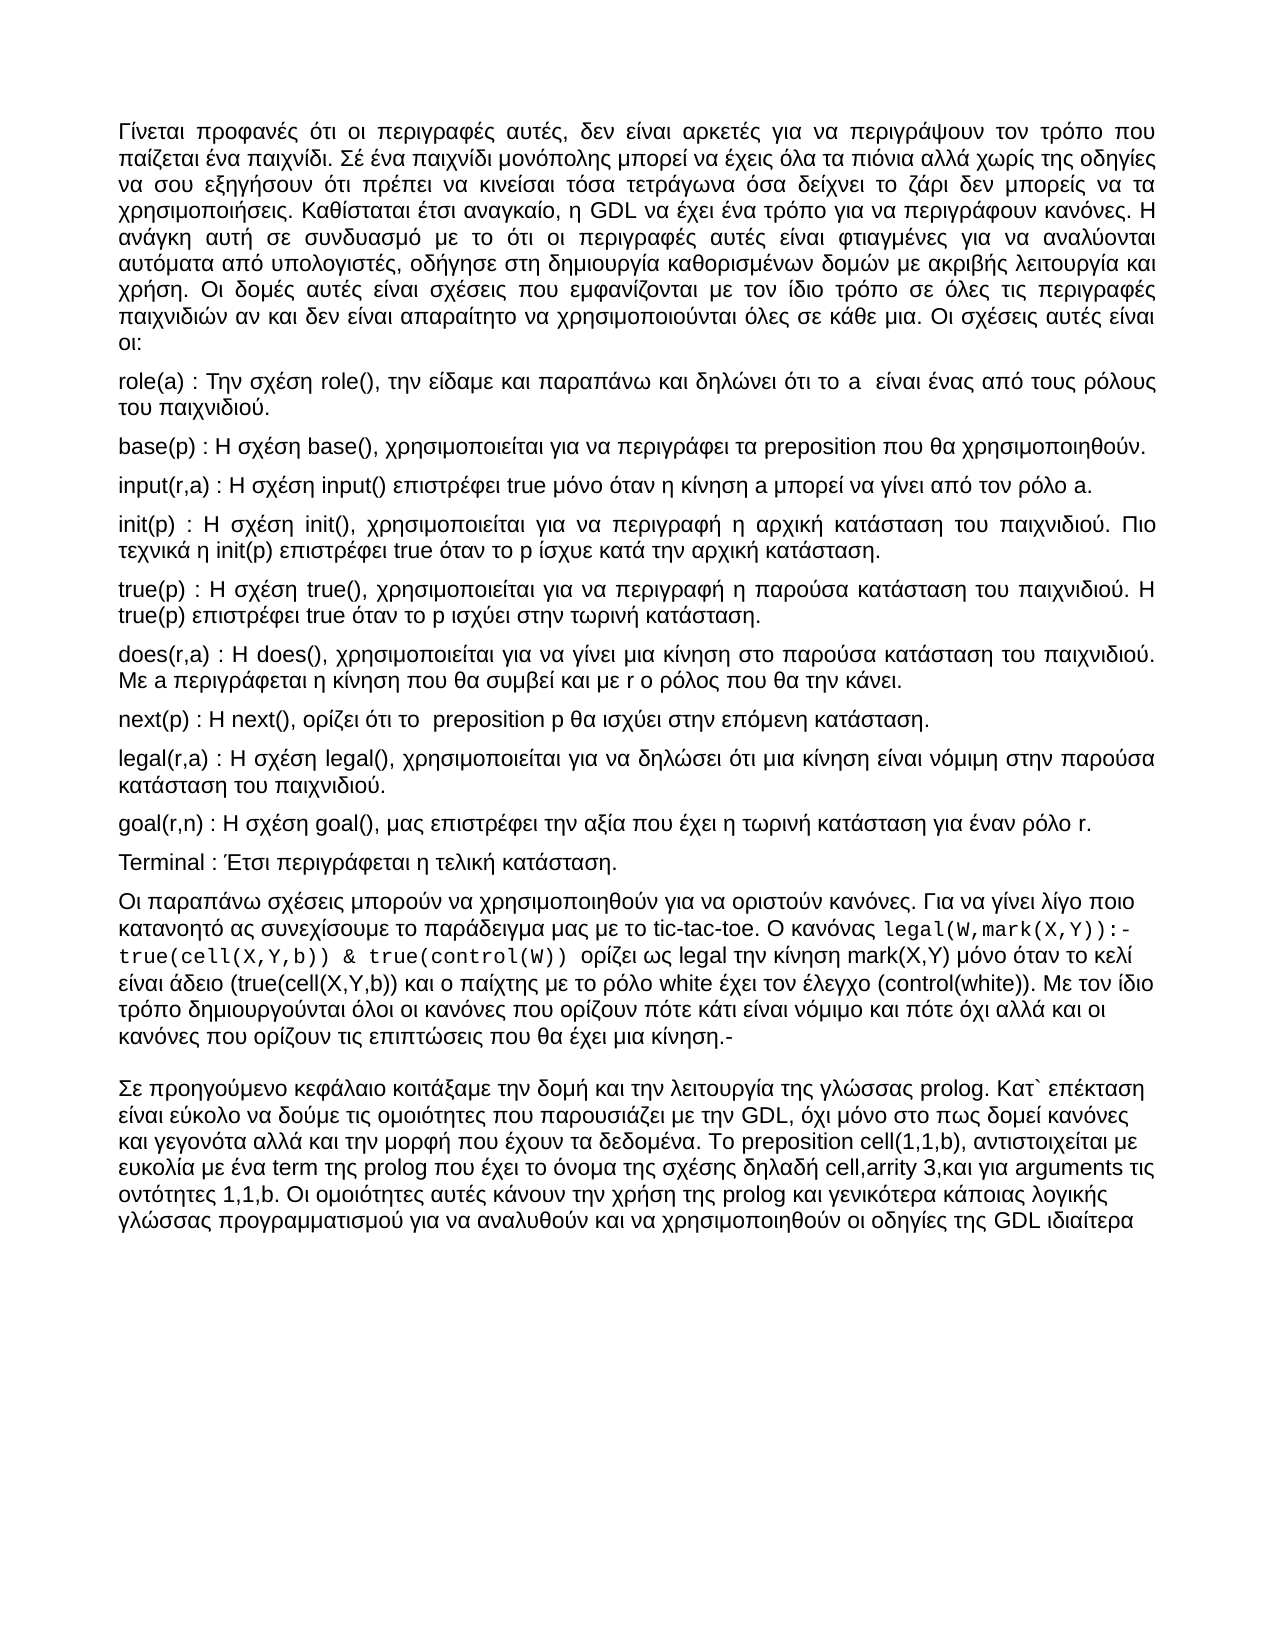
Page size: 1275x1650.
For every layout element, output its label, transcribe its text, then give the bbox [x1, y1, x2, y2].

text Terminal : Έτσι περιγράφεται η τελική κατάσταση. [118, 849, 1157, 876]
text init(p) : Η σχέση init(), χρησιμοποιείται για να περιγραφή η αρχική κατάσταση του παιχνιδιού. Πιο τεχνικά η init(p) επιστρέφει true όταν το p ίσχυε κατά την αρχική κατάσταση. [118, 511, 1157, 563]
text next(p) : Η next(), ορίζει ότι το preposition p θα ισχύει στην επόμενη κατάσταση. [118, 706, 1157, 733]
text does(r,a) : Η does(), χρησιμοποιείται για να γίνει μια κίνηση στο παρούσα κατάσταση του παιχνιδιού. Με a περιγράφεται η κίνηση που θα συμβεί και με r ο ρόλος που θα την κάνει. [118, 641, 1157, 694]
text goal(r,n) : Η σχέση goal(), μας επιστρέφει την αξία που έχει η τωρινή κατάσταση για έναν ρόλο r. [118, 810, 1157, 837]
text Γίνεται προφανές ότι οι περιγραφές αυτές, δεν είναι αρκετές για να περιγράψουν τον τρόπο που παίζεται ένα παιχνίδι. Σέ ένα παιχνίδι μονόπολης μπορεί να έχεις όλα τα πιόνια αλλά χωρίς της οδηγίες να σου εξηγήσουν ότι πρέπει να κινείσαι τόσα τετράγωνα όσα δείχνει το ζάρι δεν μπορείς να τα χρησιμοποιήσεις. Καθίσταται έτσι αναγκαίο, η GDL να έχει ένα τρόπο για να περιγράφουν κανόνες. Η ανάγκη αυτή σε συνδυασμό με το ότι οι περιγραφές αυτές είναι φτιαγμένες για να αναλύονται αυτόματα από υπολογιστές, οδήγησε στη δημιουργία καθορισμένων δομών με ακριβής λειτουργία και χρήση. Οι δομές αυτές είναι σχέσεις που εμφανίζονται με τον ίδιο τρόπο σε όλες τις περιγραφές παιχνιδιών αν και δεν είναι απαραίτητο να χρησιμοποιούνται όλες σε κάθε μια. Οι σχέσεις αυτές είναι οι: [118, 118, 1157, 355]
text true(p) : Η σχέση true(), χρησιμοποιείται για να περιγραφή η παρούσα κατάσταση του παιχνιδιού. Η true(p) επιστρέφει true όταν το p ισχύει στην τωρινή κατάσταση. [118, 576, 1157, 629]
text legal(r,a) : Η σχέση legal(), χρησιμοποιείται για να δηλώσει ότι μια κίνηση είναι νόμιμη στην παρούσα κατάσταση του παιχνιδιού. [118, 745, 1157, 798]
text Οι παραπάνω σχέσεις μπορούν να χρησιμοποιηθούν για να οριστούν κανόνες. Για να γίνει λίγο ποιο κατανοητό ας συνεχίσουμε το παράδειγμα μας με το tic-tac-toe. Ο κανόνας legal(W,mark(X,Y)):-true(cell(X,Y,b)) & true(control(W)) ορίζει ως legal την κίνηση mark(X,Y) μόνο όταν το κελί είναι άδειο (true(cell(X,Y,b)) και ο παίχτης με το ρόλο white έχει τον έλεγχο (control(white)). Με τον ίδιο τρόπο δημιουργούνται όλοι οι κανόνες που ορίζουν πότε κάτι είναι νόμιμο και πότε όχι αλλά και οι κανόνες που ορίζουν τις επιπτώσεις που θα έχει μια κίνηση.- [118, 888, 1157, 1049]
text input(r,a) : Η σχέση input() επιστρέφει true μόνο όταν η κίνηση a μπορεί να γίνει από τον ρόλο a. [118, 472, 1157, 498]
text Σε προηγούμενο κεφάλαιο κοιτάξαμε την δομή και την λειτουργία της γλώσσας prolog. Κατ` επέκταση είναι εύκολο να δούμε τις ομοιότητες που παρουσιάζει με την GDL, όχι μόνο στο πως δομεί κανόνες και γεγονότα αλλά και την μορφή που έχουν τα δεδομένα. Το preposition cell(1,1,b), αντιστοιχείται με ευκολία με ένα term της prolog που έχει το όνομα της σχέσης δηλαδή cell,arrity 3,και για arguments τις οντότητες 1,1,b. Οι ομοιότητες αυτές κάνουν την χρήση της prolog και γενικότερα κάποιας λογικής γλώσσας προγραμματισμού για να αναλυθούν και να χρησιμοποιηθούν οι οδηγίες της GDL ιδιαίτερα [118, 1075, 1157, 1233]
text base(p) : Η σχέση base(), χρησιμοποιείται για να περιγράφει τα preposition που θα χρησιμοποιηθούν. [118, 433, 1157, 459]
text role(a) : Την σχέση role(), την είδαμε και παραπάνω και δηλώνει ότι το a είναι ένας από τους ρόλους του παιχνιδιού. [118, 368, 1157, 421]
